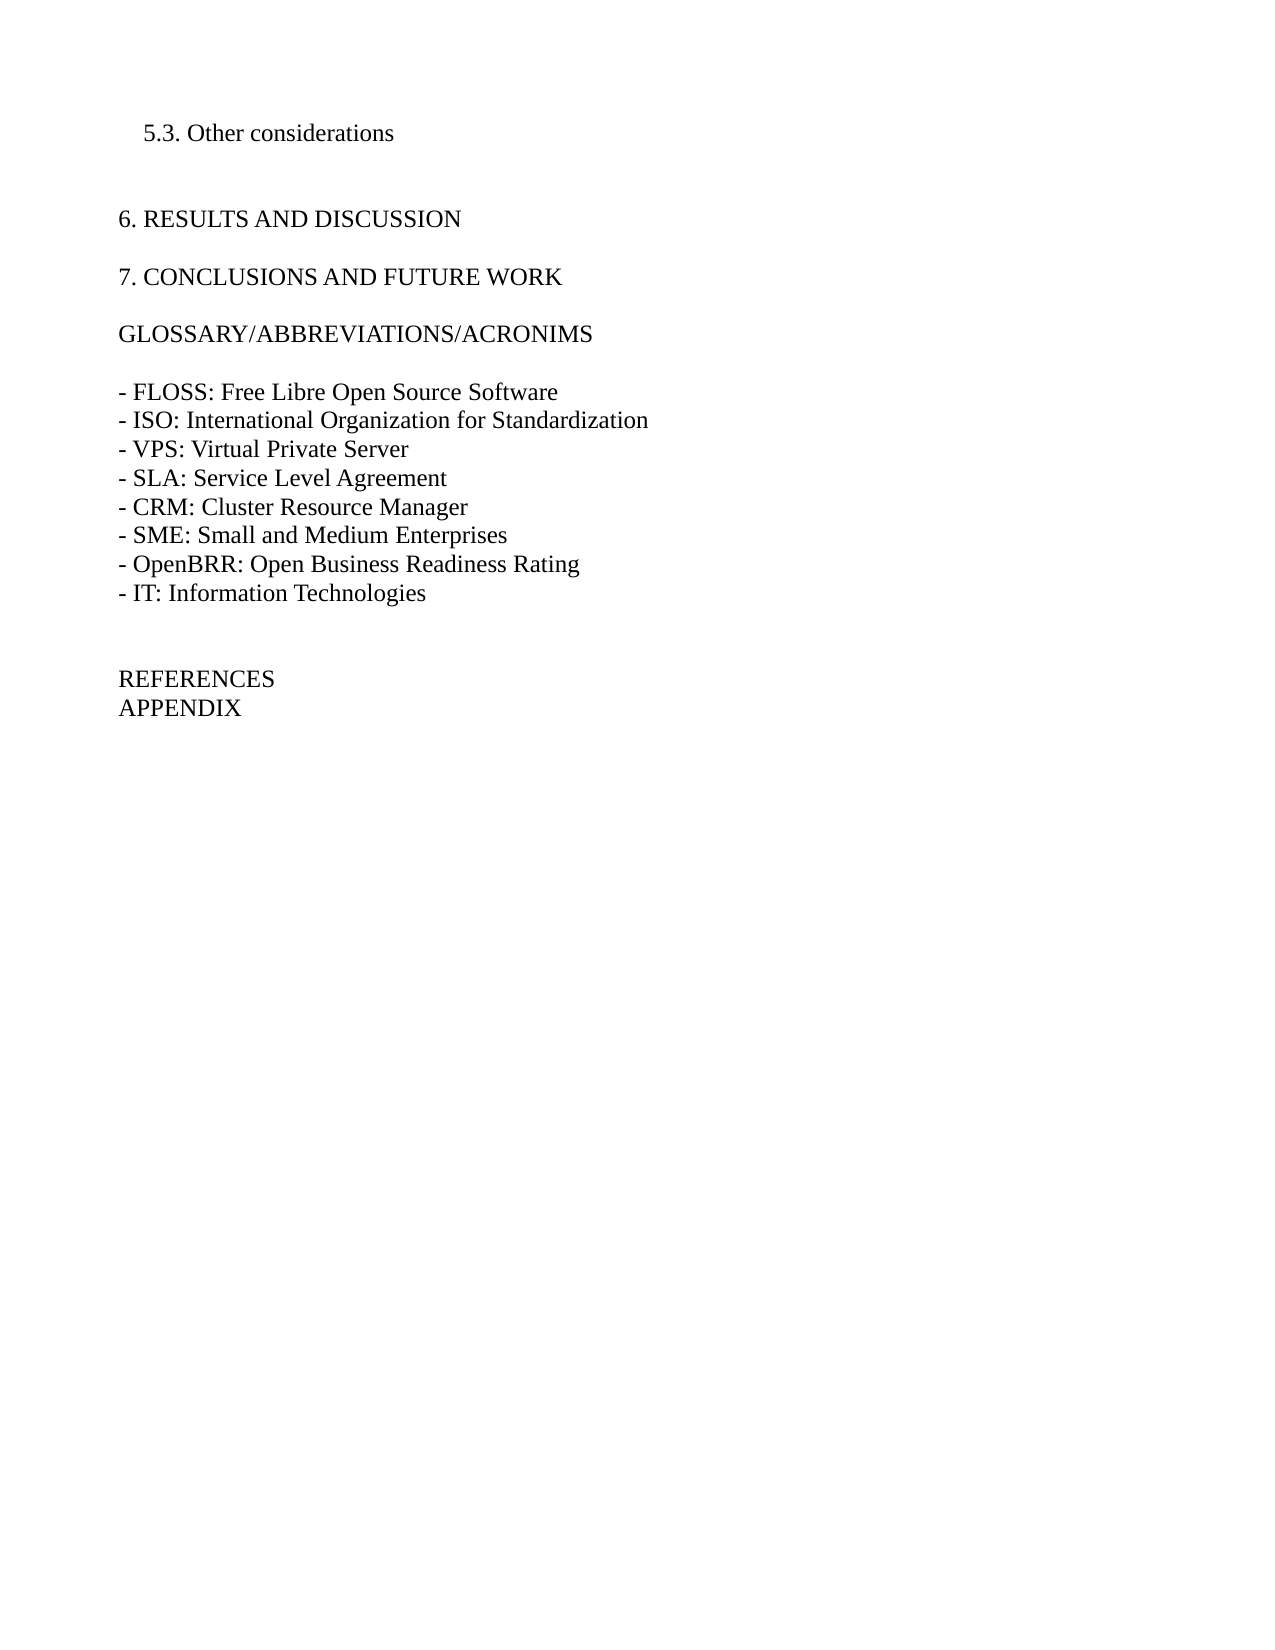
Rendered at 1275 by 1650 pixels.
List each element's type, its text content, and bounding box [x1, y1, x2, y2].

text 5.3. Other considerations [118, 118, 1157, 147]
text REFERENCES [118, 664, 1157, 693]
text - IT: Information Technologies [118, 578, 1157, 607]
text - OpenBRR: Open Business Readiness Rating [118, 549, 1157, 578]
text - CRM: Cluster Resource Manager [118, 492, 1157, 521]
text - SME: Small and Medium Enterprises [118, 521, 1157, 549]
text - VPS: Virtual Private Server [118, 434, 1157, 463]
text 6. RESULTS AND DISCUSSION [118, 204, 1157, 233]
text 7. CONCLUSIONS AND FUTURE WORK [118, 262, 1157, 291]
text - SLA: Service Level Agreement [118, 463, 1157, 492]
text APPENDIX [118, 693, 1157, 722]
text - ISO: International Organization for Standardization [118, 406, 1157, 434]
text - FLOSS: Free Libre Open Source Software [118, 377, 1157, 406]
text GLOSSARY/abbreviations/ACRONIMS [118, 319, 1157, 348]
